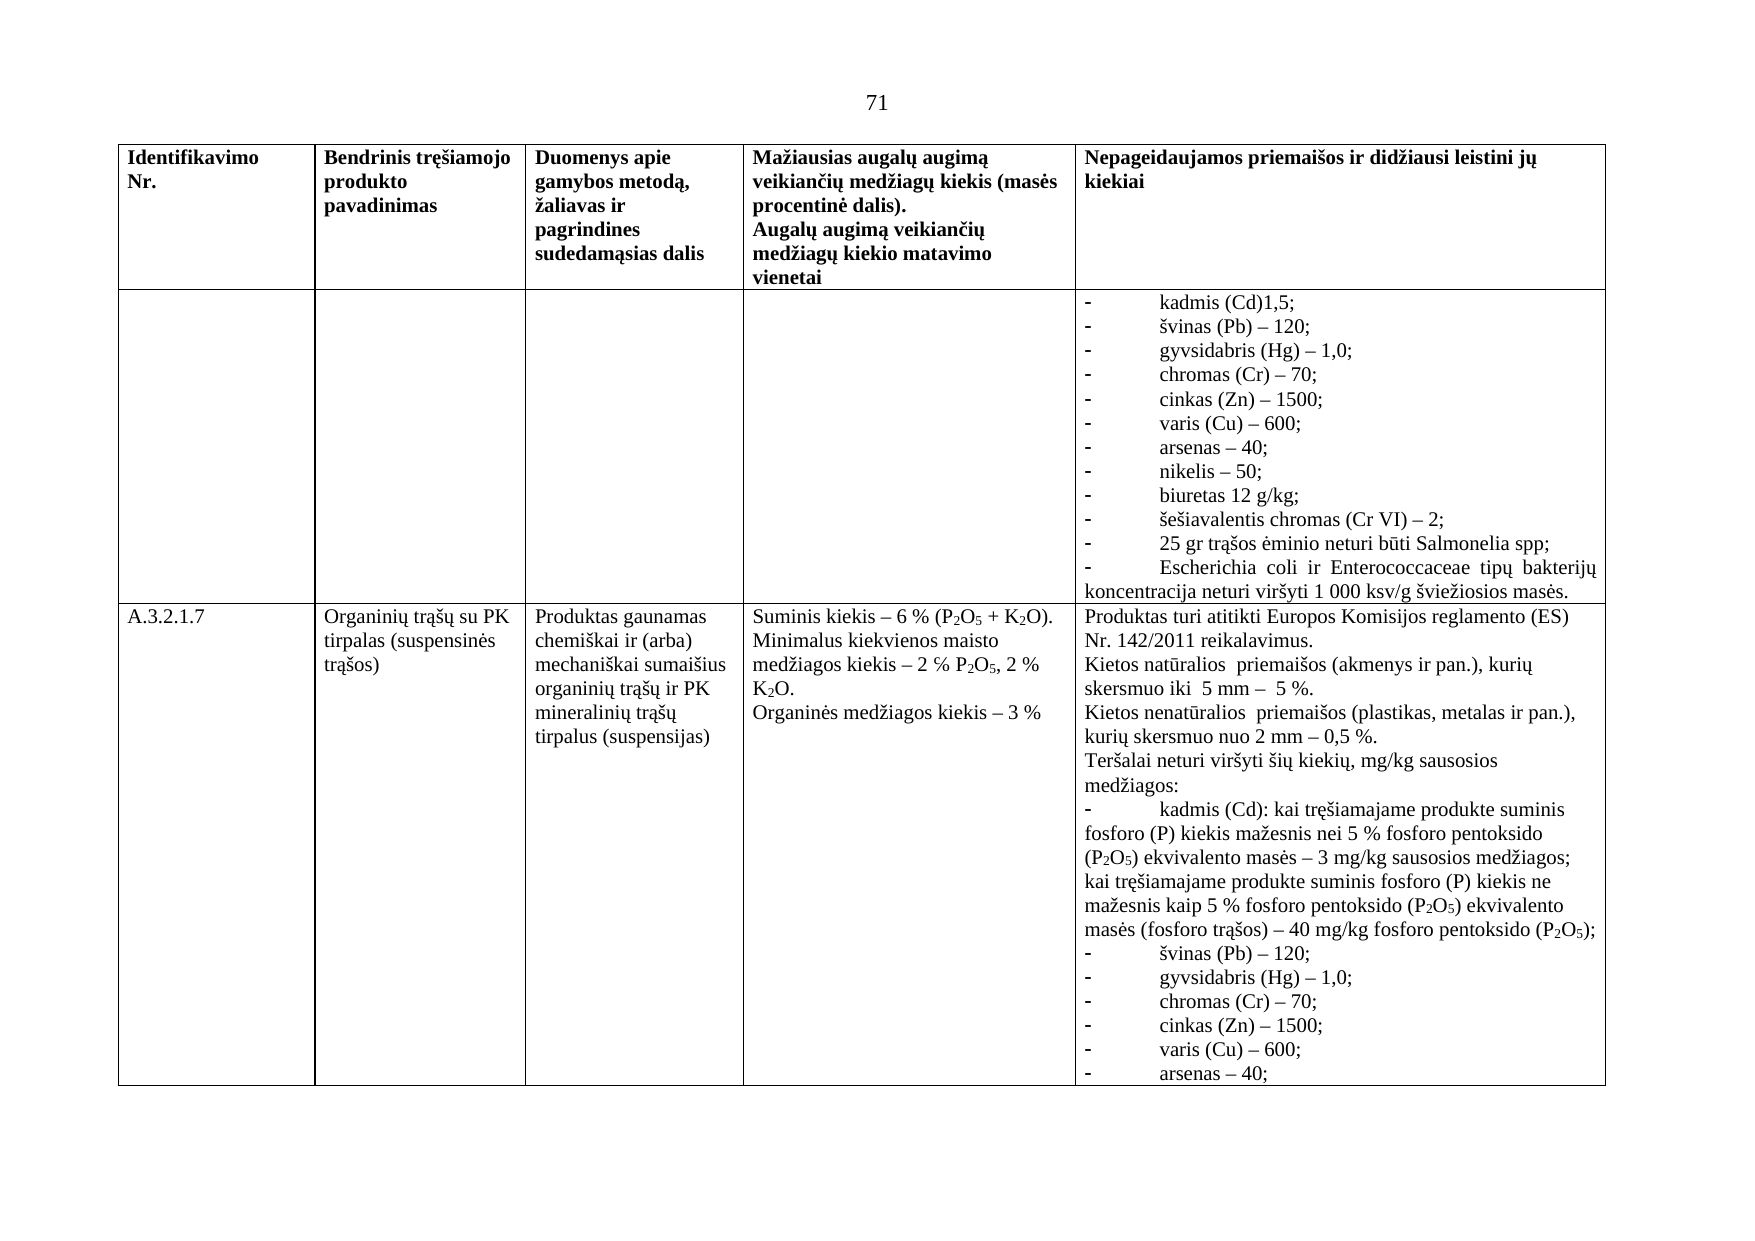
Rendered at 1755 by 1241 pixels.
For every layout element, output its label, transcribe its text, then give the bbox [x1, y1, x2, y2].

table_cell [119, 290, 314, 603]
table_cell Suminis kiekis – 6 % (P2O5 + K2O). Minimalus kiekvienos maisto medžiagos kiekis – 2 ℅ P2O5, 2 % K2O. Organinės medžiagos kiekis – 3 % [744, 604, 1075, 1085]
table_header Duomenys apie gamybos metodą, žaliavas ir pagrindines sudedamąsias dalis [526, 145, 743, 289]
table_cell  kadmis (Cd)1,5;  švinas (Pb) – 120;  gyvsidabris (Hg) – 1,0;  chromas (Cr) – 70;  cinkas (Zn) – 1500;  varis (Cu) – 600;  arsenas – 40;  nikelis – 50;  biuretas 12 g/kg;  šešiavalentis chromas (Cr VI) – 2;  25 gr trąšos ėminio neturi būti Salmonelia spp;  Escherichia coli ir Enterococcaceae tipų bakterijų koncentracija neturi viršyti 1 000 ksv/g šviežiosios masės. [1076, 290, 1605, 603]
table_cell Organinių trąšų su PK tirpalas (suspensinės trąšos) [316, 604, 525, 1085]
table_cell [526, 290, 743, 603]
table_cell A.3.2.1.7 [119, 604, 314, 1085]
table_header Nepageidaujamos priemaišos ir didžiausi leistini jų kiekiai [1076, 145, 1605, 289]
table_cell [744, 290, 1075, 603]
table_header Identifikavimo Nr. [119, 145, 314, 289]
table_cell Produktas gaunamas chemiškai ir (arba) mechaniškai sumaišius organinių trąšų ir PK mineralinių trąšų tirpalus (suspensijas) [526, 604, 743, 1085]
table_header Mažiausias augalų augimą veikiančių medžiagų kiekis (masės procentinė dalis). Augalų augimą veikiančių medžiagų kiekio matavimo vienetai [744, 145, 1075, 289]
table_cell Produktas turi atitikti Europos Komisijos reglamento (ES) Nr. 142/2011 reikalavimus. Kietos natūralios priemaišos (akmenys ir pan.), kurių skersmuo iki 5 mm – 5 %. Kietos nenatūralios priemaišos (plastikas, metalas ir pan.), kurių skersmuo nuo 2 mm – 0,5 %. Teršalai neturi viršyti šių kiekių, mg/kg sausosios medžiagos:  kadmis (Cd): kai tręšiamajame produkte suminis fosforo (P) kiekis mažesnis nei 5 % fosforo pentoksido (P2O5) ekvivalento masės – 3 mg/kg sausosios medžiagos; kai tręšiamajame produkte suminis fosforo (P) kiekis ne mažesnis kaip 5 % fosforo pentoksido (P2O5) ekvivalento masės (fosforo trąšos) – 40 mg/kg fosforo pentoksido (P2O5);  švinas (Pb) – 120;  gyvsidabris (Hg) – 1,0;  chromas (Cr) – 70;  cinkas (Zn) – 1500;  varis (Cu) – 600;  arsenas – 40; [1076, 604, 1605, 1085]
table_cell [316, 290, 525, 603]
table_header Bendrinis tręšiamojo produkto pavadinimas [316, 145, 525, 289]
